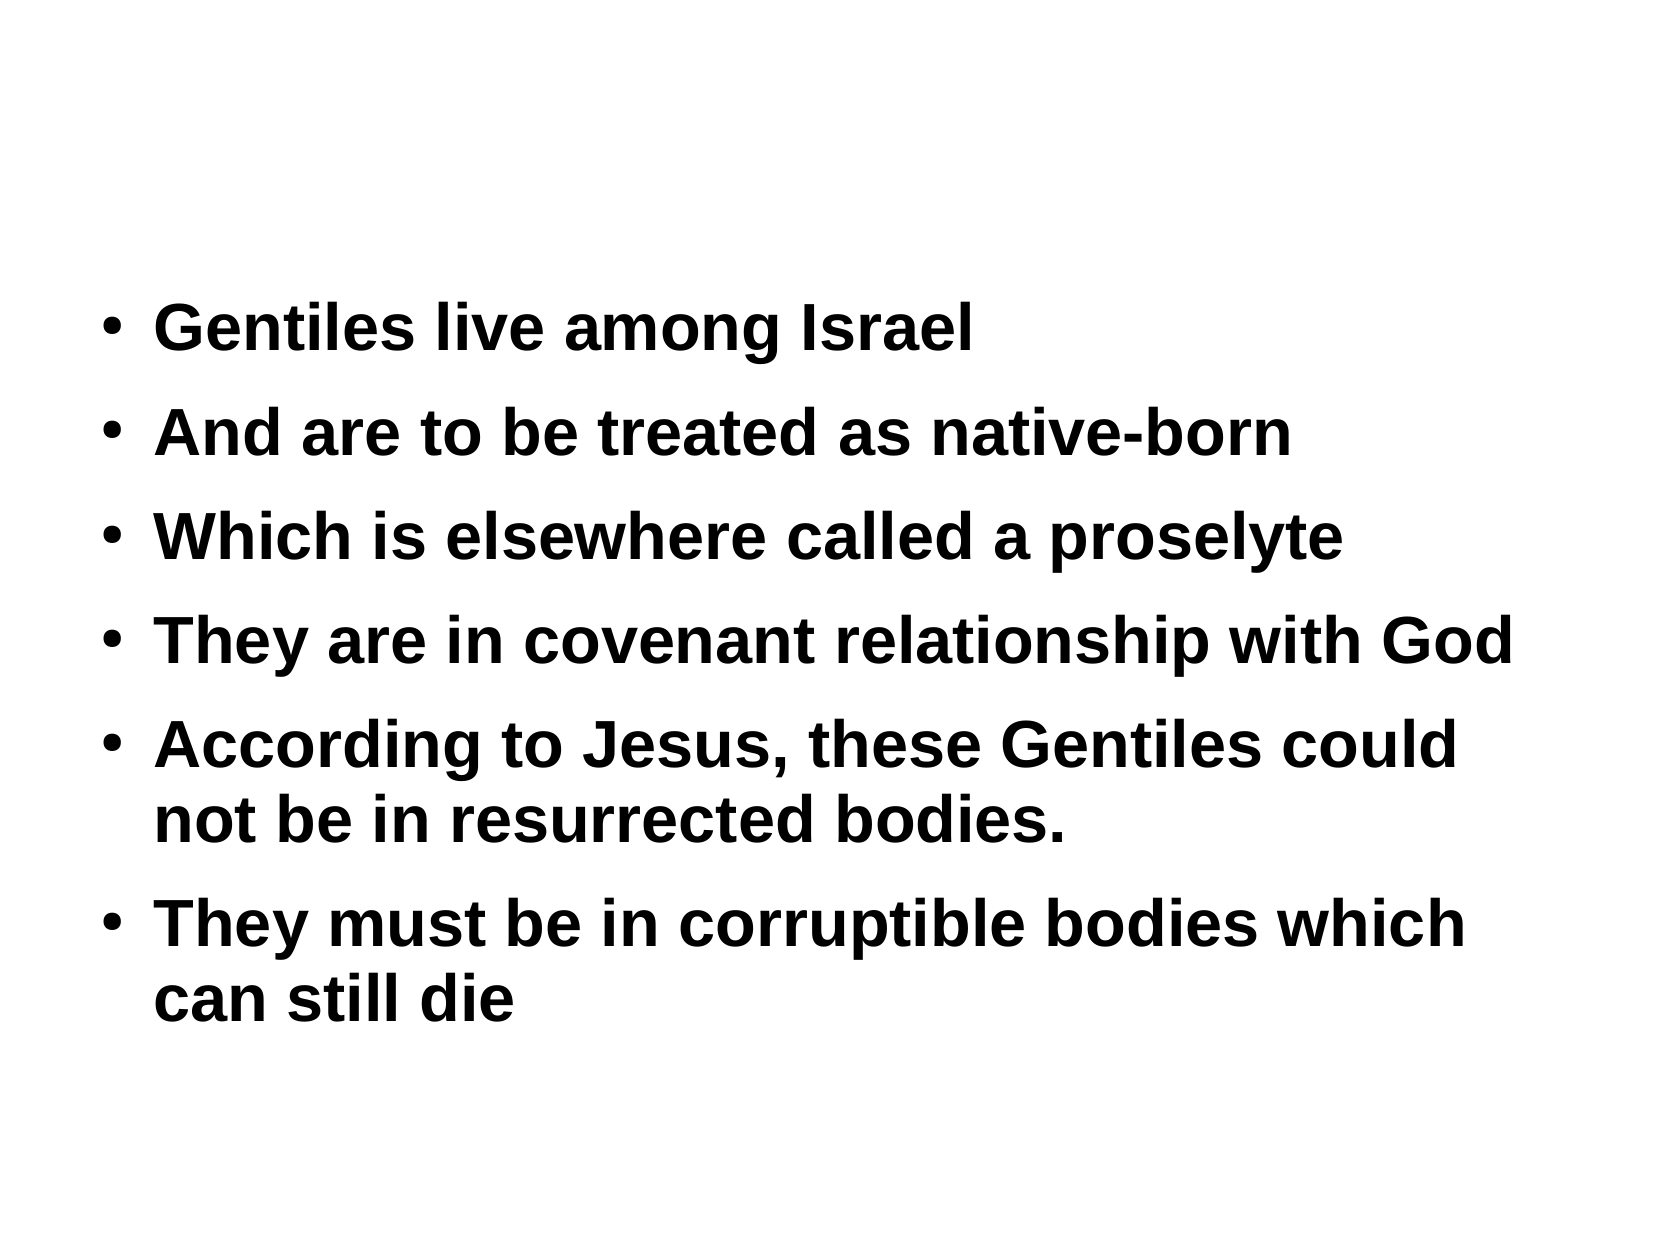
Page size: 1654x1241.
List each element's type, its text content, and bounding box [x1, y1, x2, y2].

list Gentiles live among Israel And are to be treated as native-born Which is elsewhere called a proselyte They are in covenant relationship with God According to Jesus, these Gentiles could not be in resurrected bodies. They must be in corruptible bodies which can still die [82, 290, 1571, 1109]
